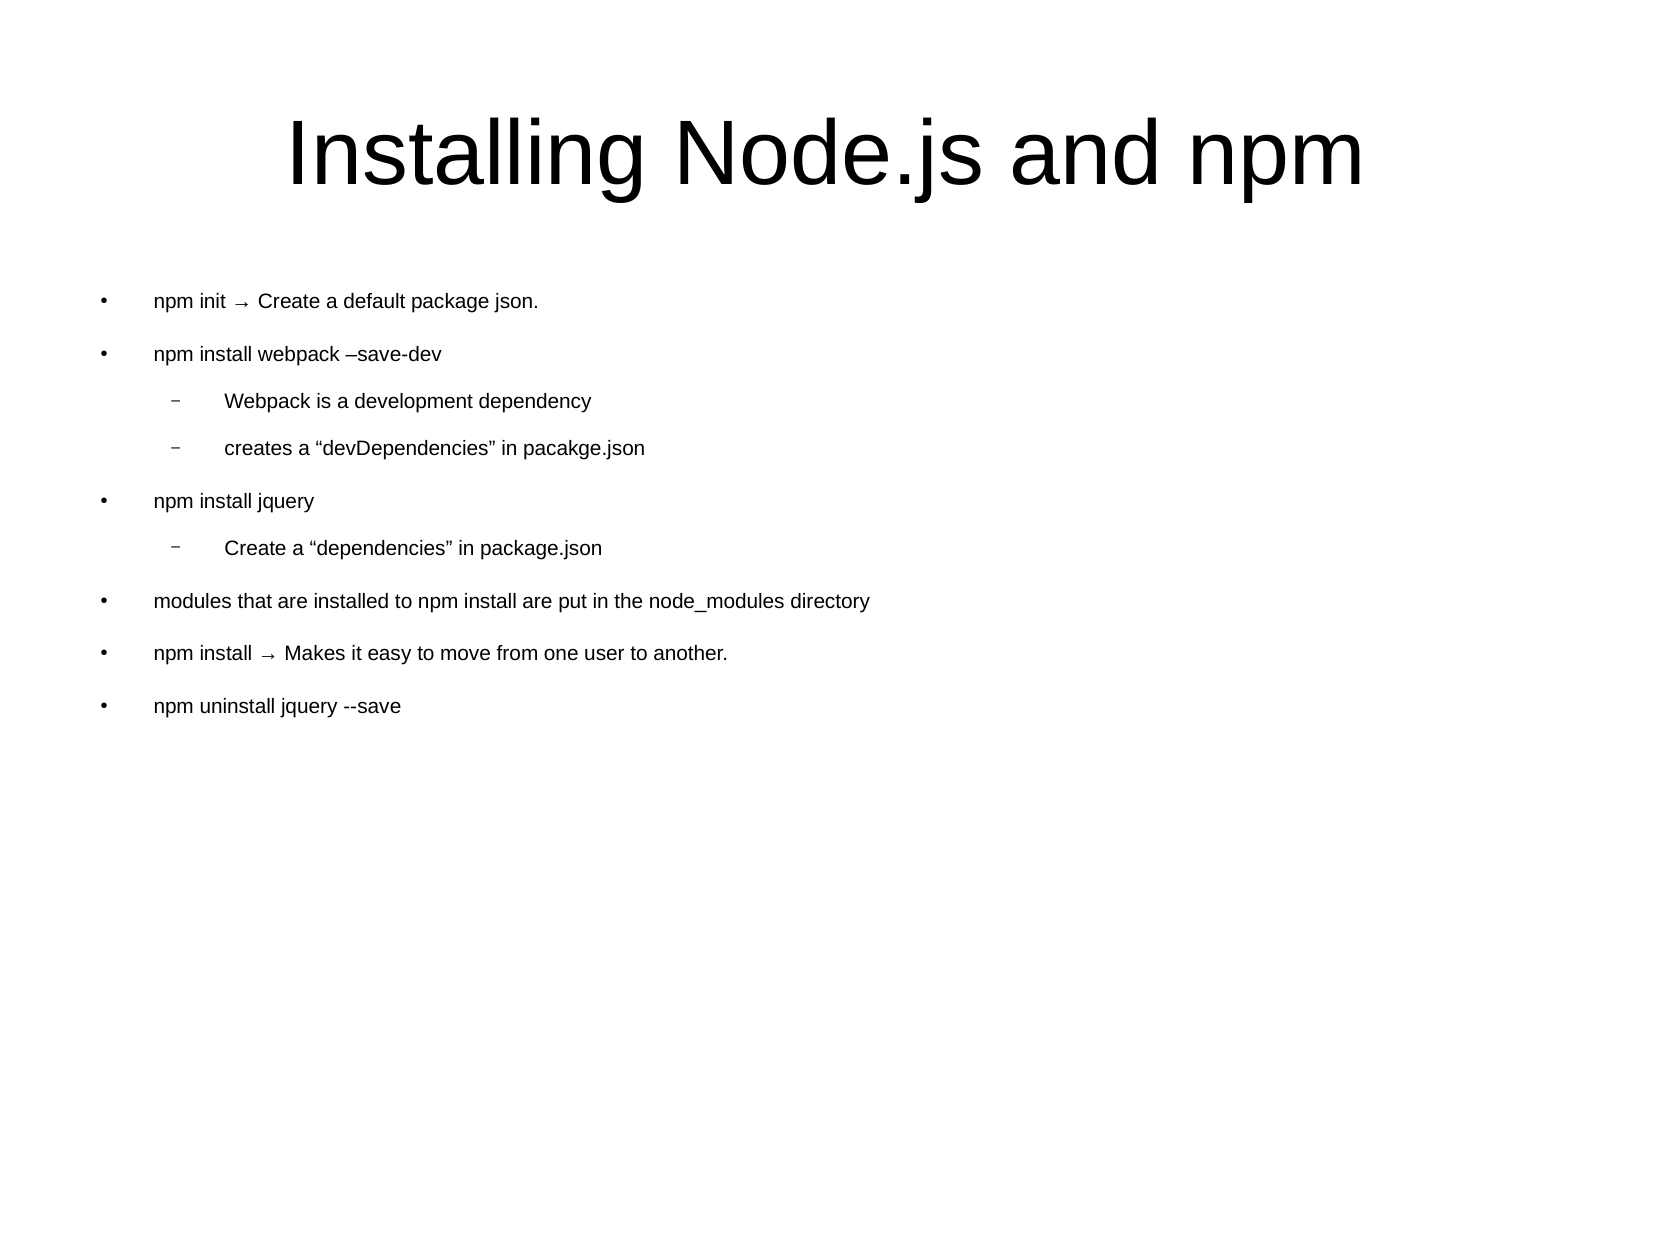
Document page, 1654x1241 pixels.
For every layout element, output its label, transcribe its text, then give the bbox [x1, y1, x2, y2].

list npm init → Create a default package json. npm install webpack –save-dev Webpack is a development dependency creates a “devDependencies” in pacakge.json npm install jquery Create a “dependencies” in package.json modules that are installed to npm install are put in the node_modules directory npm install → Makes it easy to move from one user to another. npm uninstall jquery --save [82, 290, 1571, 1217]
title Installing Node.js and npm [82, 49, 1571, 257]
